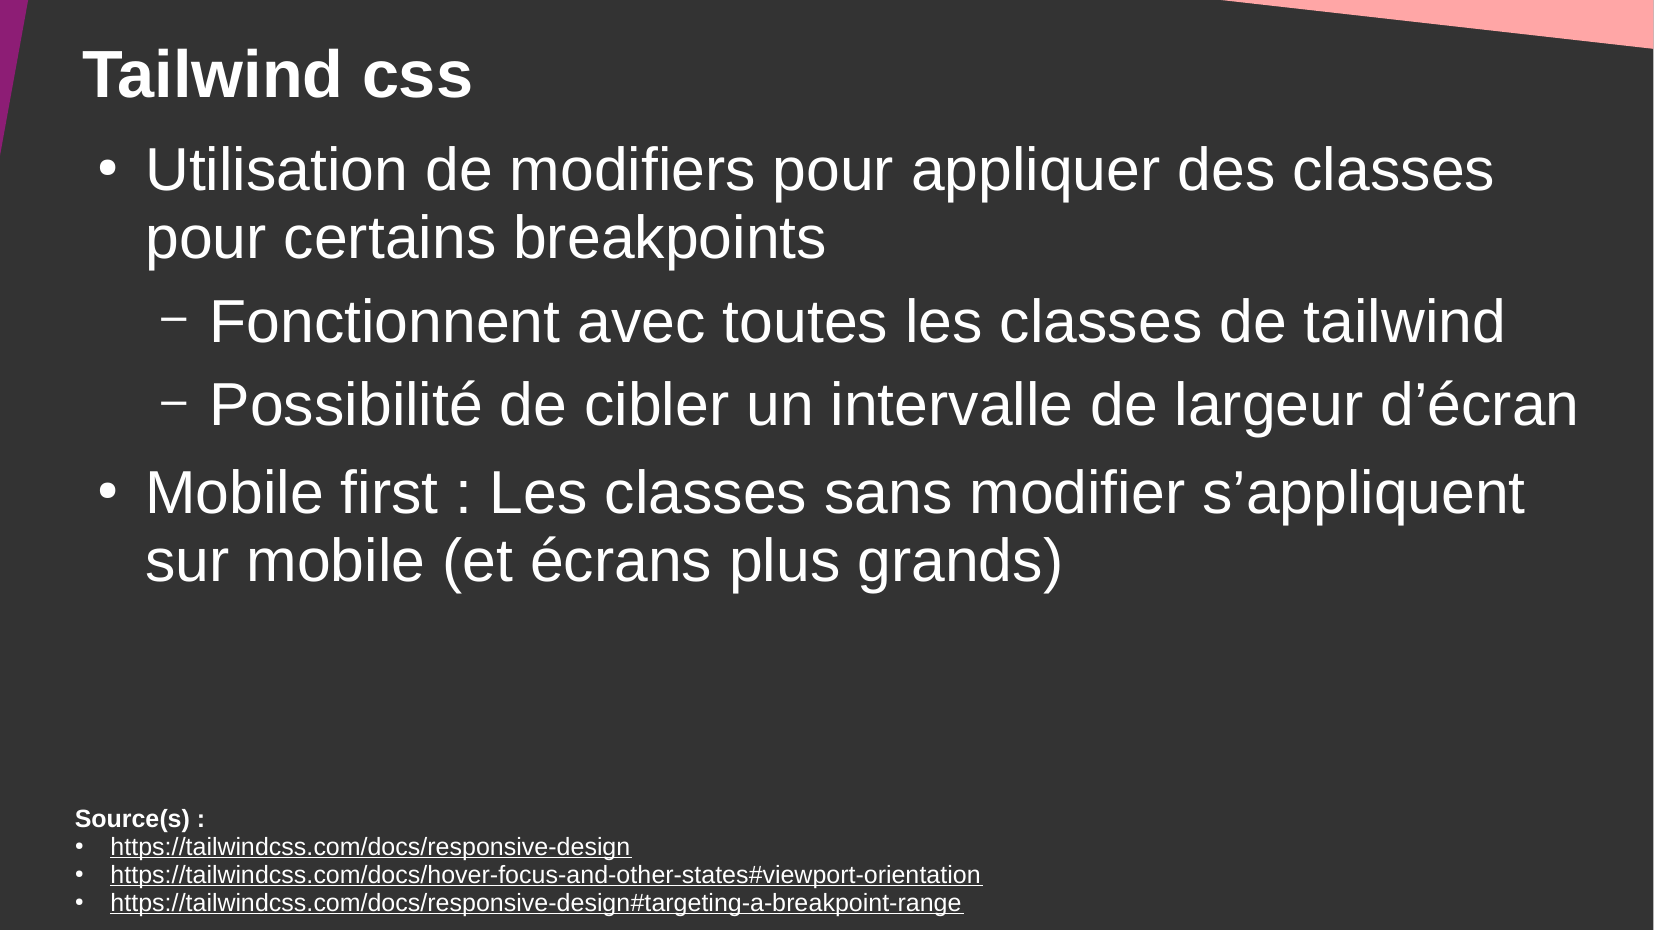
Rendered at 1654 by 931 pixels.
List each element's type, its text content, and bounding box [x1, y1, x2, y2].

text_box [0, 0, 29, 156]
title Tailwind css [82, 37, 1571, 122]
text_box Source(s) : https://tailwindcss.com/docs/responsive-design https://tailwindcss.com/docs/hover-focus-and-other-states#viewport-orientation https://tailwindcss.com/docs/responsive-design#targeting-a-breakpoint-range [60, 797, 1546, 925]
list Utilisation de modifiers pour appliquer des classes pour certains breakpoints Fonctionnent avec toutes les classes de tailwind Possibilité de cibler un intervalle de largeur d’écran Mobile first : Les classes sans modifier s’appliquent sur mobile (et écrans plus grands) [80, 135, 1605, 686]
text_box [1221, 0, 1654, 49]
